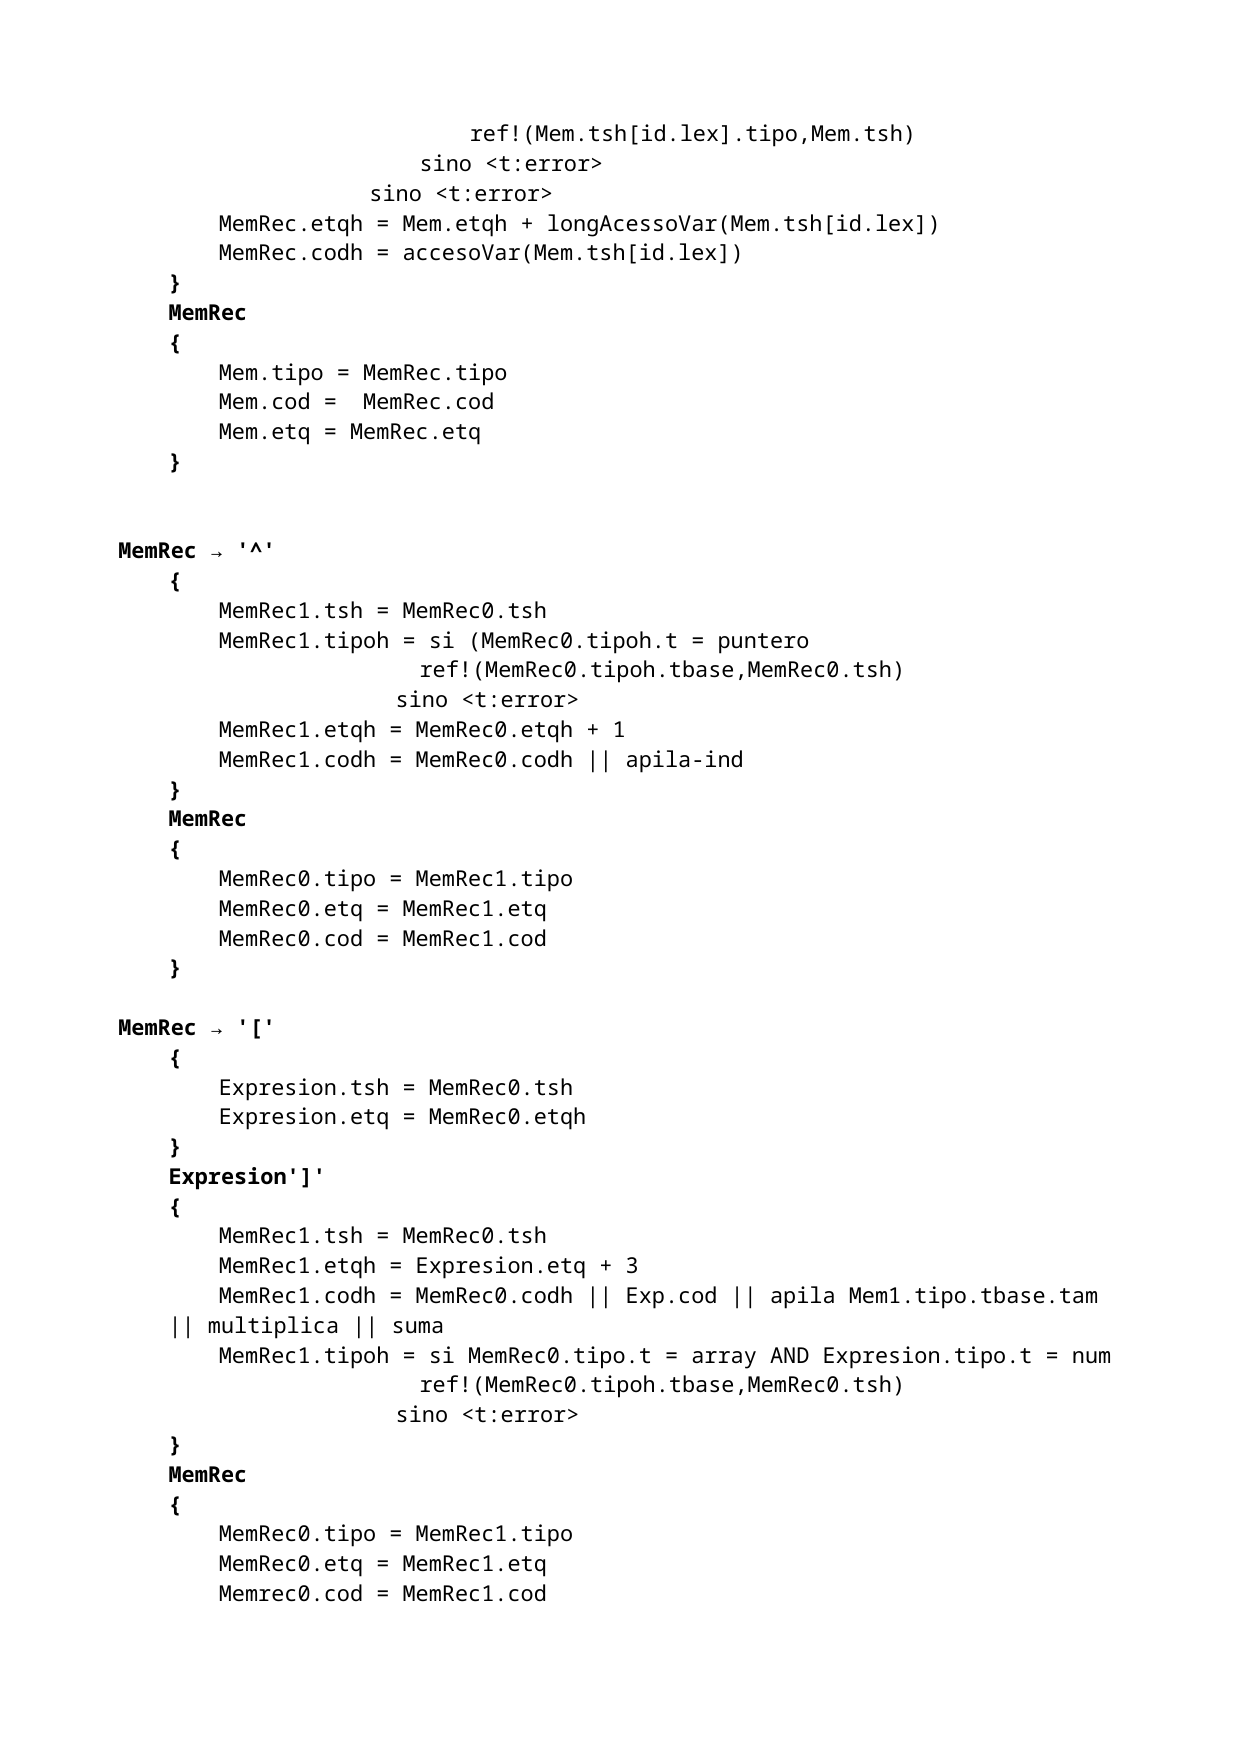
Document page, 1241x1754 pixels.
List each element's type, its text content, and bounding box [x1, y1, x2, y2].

text MemRec → '[' [118, 1012, 1122, 1042]
text MemRec1.tipoh = si MemRec0.tipo.t = array AND Expresion.tipo.t = num [168, 1339, 1122, 1369]
text Expresion']' [168, 1161, 1122, 1191]
text } [168, 267, 1122, 297]
text { [168, 327, 1122, 356]
text } [168, 1429, 1122, 1459]
text MemRec0.tipo = MemRec1.tipo [168, 1518, 1122, 1548]
text { [168, 565, 1122, 595]
text MemRec1.etqh = Expresion.etq + 3 [168, 1250, 1122, 1280]
text } [168, 773, 1122, 803]
text } [168, 446, 1122, 476]
text MemRec.codh = accesoVar(Mem.tsh[id.lex]) [168, 237, 1122, 267]
text MemRec [168, 1459, 1122, 1488]
text } [168, 1131, 1122, 1161]
text MemRec [168, 803, 1122, 833]
text sino <t:error> [168, 684, 1122, 714]
text Memrec0.cod = MemRec1.cod [168, 1578, 1122, 1608]
text MemRec0.tipo = MemRec1.tipo [168, 863, 1122, 893]
text MemRec1.tipoh = si (MemRec0.tipoh.t = puntero [168, 624, 1122, 654]
text { [168, 1488, 1122, 1518]
text Expresion.tsh = MemRec0.tsh [168, 1071, 1122, 1101]
text sino <t:error> [168, 178, 1122, 207]
text MemRec1.tsh = MemRec0.tsh [168, 1220, 1122, 1250]
text MemRec1.tsh = MemRec0.tsh [168, 595, 1122, 624]
text MemRec [168, 297, 1122, 327]
text Mem.tipo = MemRec.tipo [168, 356, 1122, 386]
text MemRec0.cod = MemRec1.cod [168, 922, 1122, 952]
text Expresion.etq = MemRec0.etqh [168, 1101, 1122, 1131]
text } [168, 952, 1122, 982]
text ref!(MemRec0.tipoh.tbase,MemRec0.tsh) [168, 654, 1122, 684]
text MemRec0.etq = MemRec1.etq [168, 893, 1122, 922]
text MemRec.etqh = Mem.etqh + longAcessoVar(Mem.tsh[id.lex]) [168, 207, 1122, 237]
text sino <t:error> [168, 1399, 1122, 1429]
text { [168, 1191, 1122, 1220]
text sino <t:error> [118, 148, 1122, 178]
text ref!(MemRec0.tipoh.tbase,MemRec0.tsh) [168, 1369, 1122, 1399]
text MemRec → '^' [118, 535, 1122, 565]
text { [168, 1042, 1122, 1071]
text { [168, 833, 1122, 863]
text Mem.cod = MemRec.cod [118, 386, 1122, 416]
text MemRec0.etq = MemRec1.etq [118, 1548, 1122, 1578]
text MemRec1.etqh = MemRec0.etqh + 1 [168, 714, 1122, 744]
text ref!(Mem.tsh[id.lex].tipo,Mem.tsh) [118, 118, 1122, 148]
text MemRec1.codh = MemRec0.codh || apila-ind [168, 744, 1122, 773]
text MemRec1.codh = MemRec0.codh || Exp.cod || apila Mem1.tipo.tbase.tam || multiplica || suma [168, 1280, 1122, 1339]
text Mem.etq = MemRec.etq [168, 416, 1122, 446]
